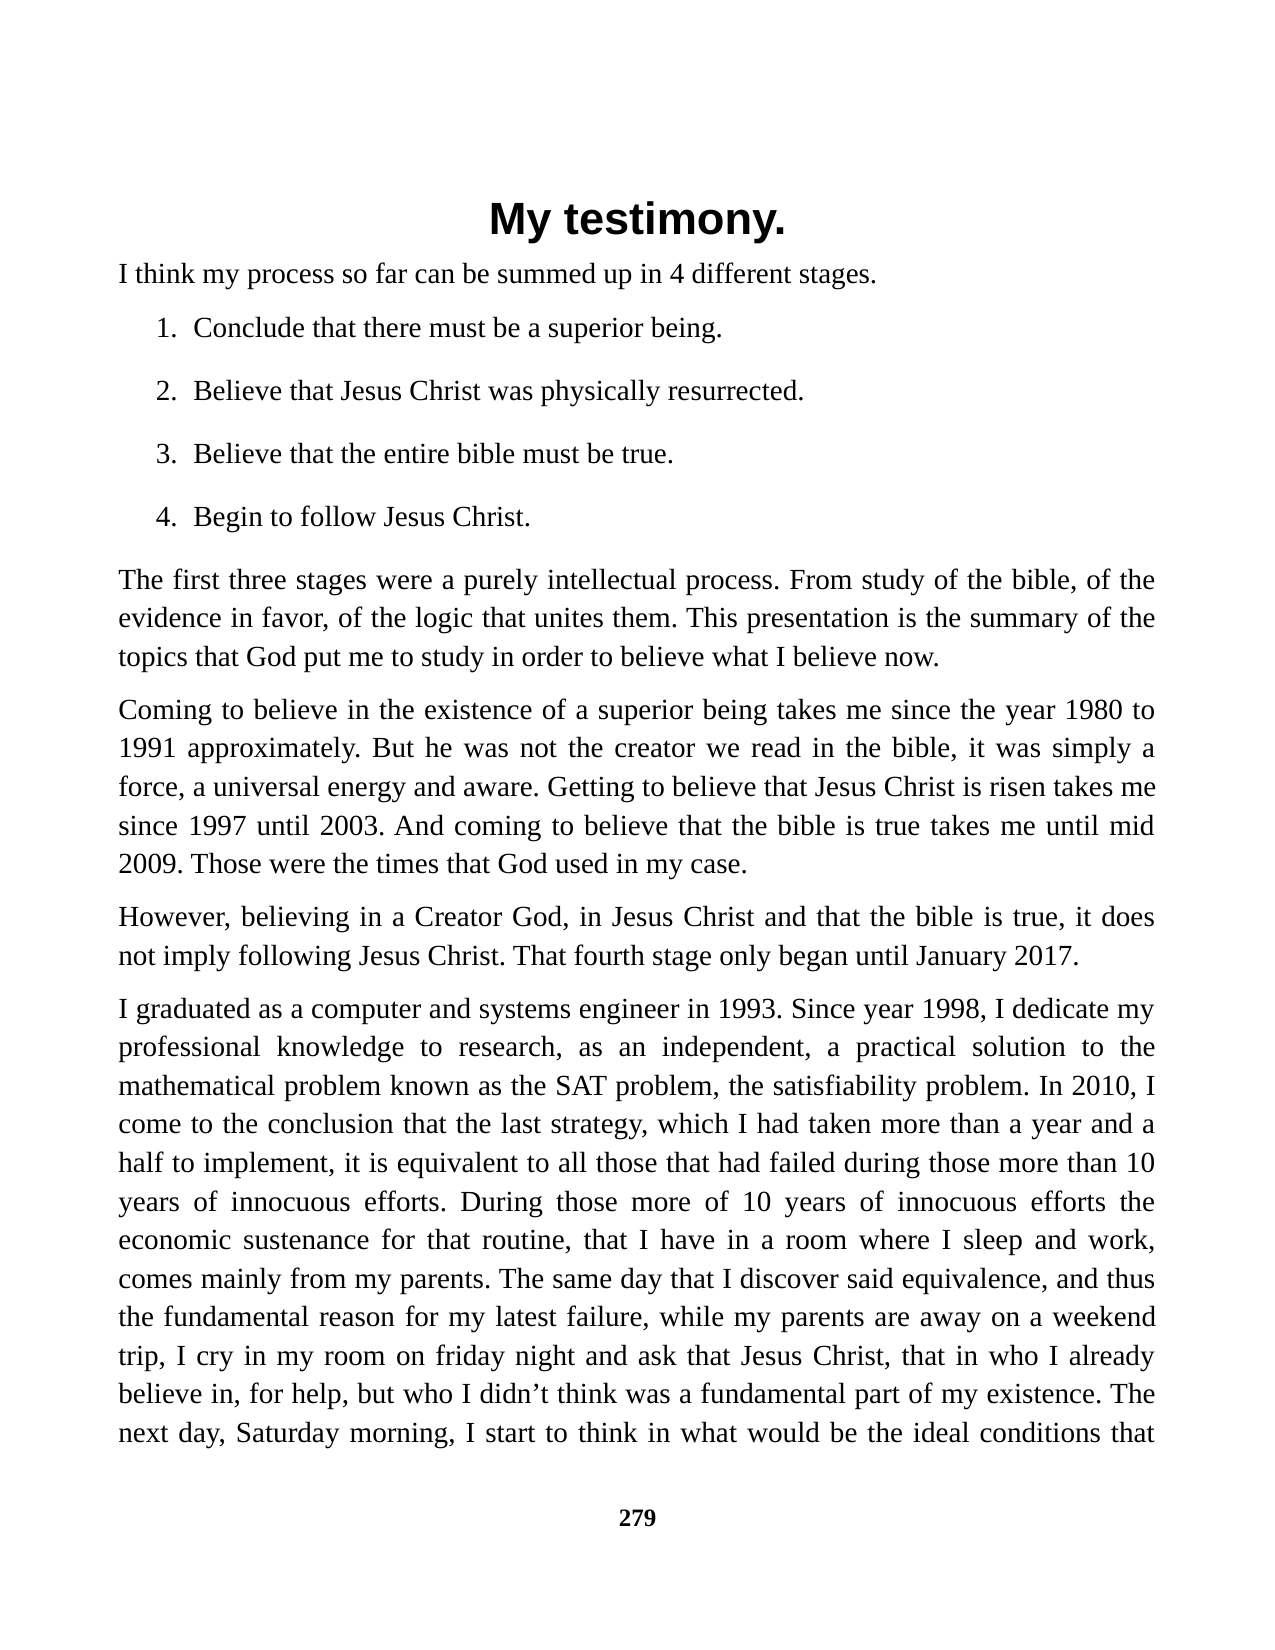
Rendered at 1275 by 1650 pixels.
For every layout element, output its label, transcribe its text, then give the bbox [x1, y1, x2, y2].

list Believe that Jesus Christ was physically resurrected. [156, 373, 1157, 406]
text I graduated as a computer and systems engineer in 1993. Since year 1998, I dedicate my professional knowledge to research, as an independent, a practical solution to the mathematical problem known as the SAT problem, the satisfiability problem. In 2010, I come to the conclusion that the last strategy, which I had taken more than a year and a half to implement, it is equivalent to all those that had failed during those more than 10 years of innocuous efforts. During those more of 10 years of innocuous efforts the economic sustenance for that routine, that I have in a room where I sleep and work, comes mainly from my parents. The same day that I discover said equivalence, and thus the fundamental reason for my latest failure, while my parents are away on a weekend trip, I cry in my room on friday night and ask that Jesus Christ, that in who I already believe in, for help, but who I didn’t think was a fundamental part of my existence. The next day, Saturday morning, I start to think in what would be the ideal conditions that [118, 991, 1157, 1448]
list Conclude that there must be a superior being. [156, 310, 1157, 343]
subtitle My testimony. [118, 192, 1157, 244]
list Believe that the entire bible must be true. [156, 436, 1157, 469]
text However, believing in a Creator God, in Jesus Christ and that the bible is true, it does not imply following Jesus Christ. That fourth stage only began until January 2017. [118, 899, 1157, 971]
text Coming to believe in the existence of a superior being takes me since the year 1980 to 1991 approximately. But he was not the creator we read in the bible, it was simply a force, a universal energy and aware. Getting to believe that Jesus Christ is risen takes me since 1997 until 2003. And coming to believe that the bible is true takes me until mid 2009. Those were the times that God used in my case. [118, 692, 1157, 880]
text The first three stages were a purely intellectual process. From study of the bible, of the evidence in favor, of the logic that unites them. This presentation is the summary of the topics that God put me to study in order to believe what I believe now. [118, 562, 1157, 672]
text I think my process so far can be summed up in 4 different stages. [118, 257, 1157, 290]
list Begin to follow Jesus Christ. [156, 499, 1157, 532]
